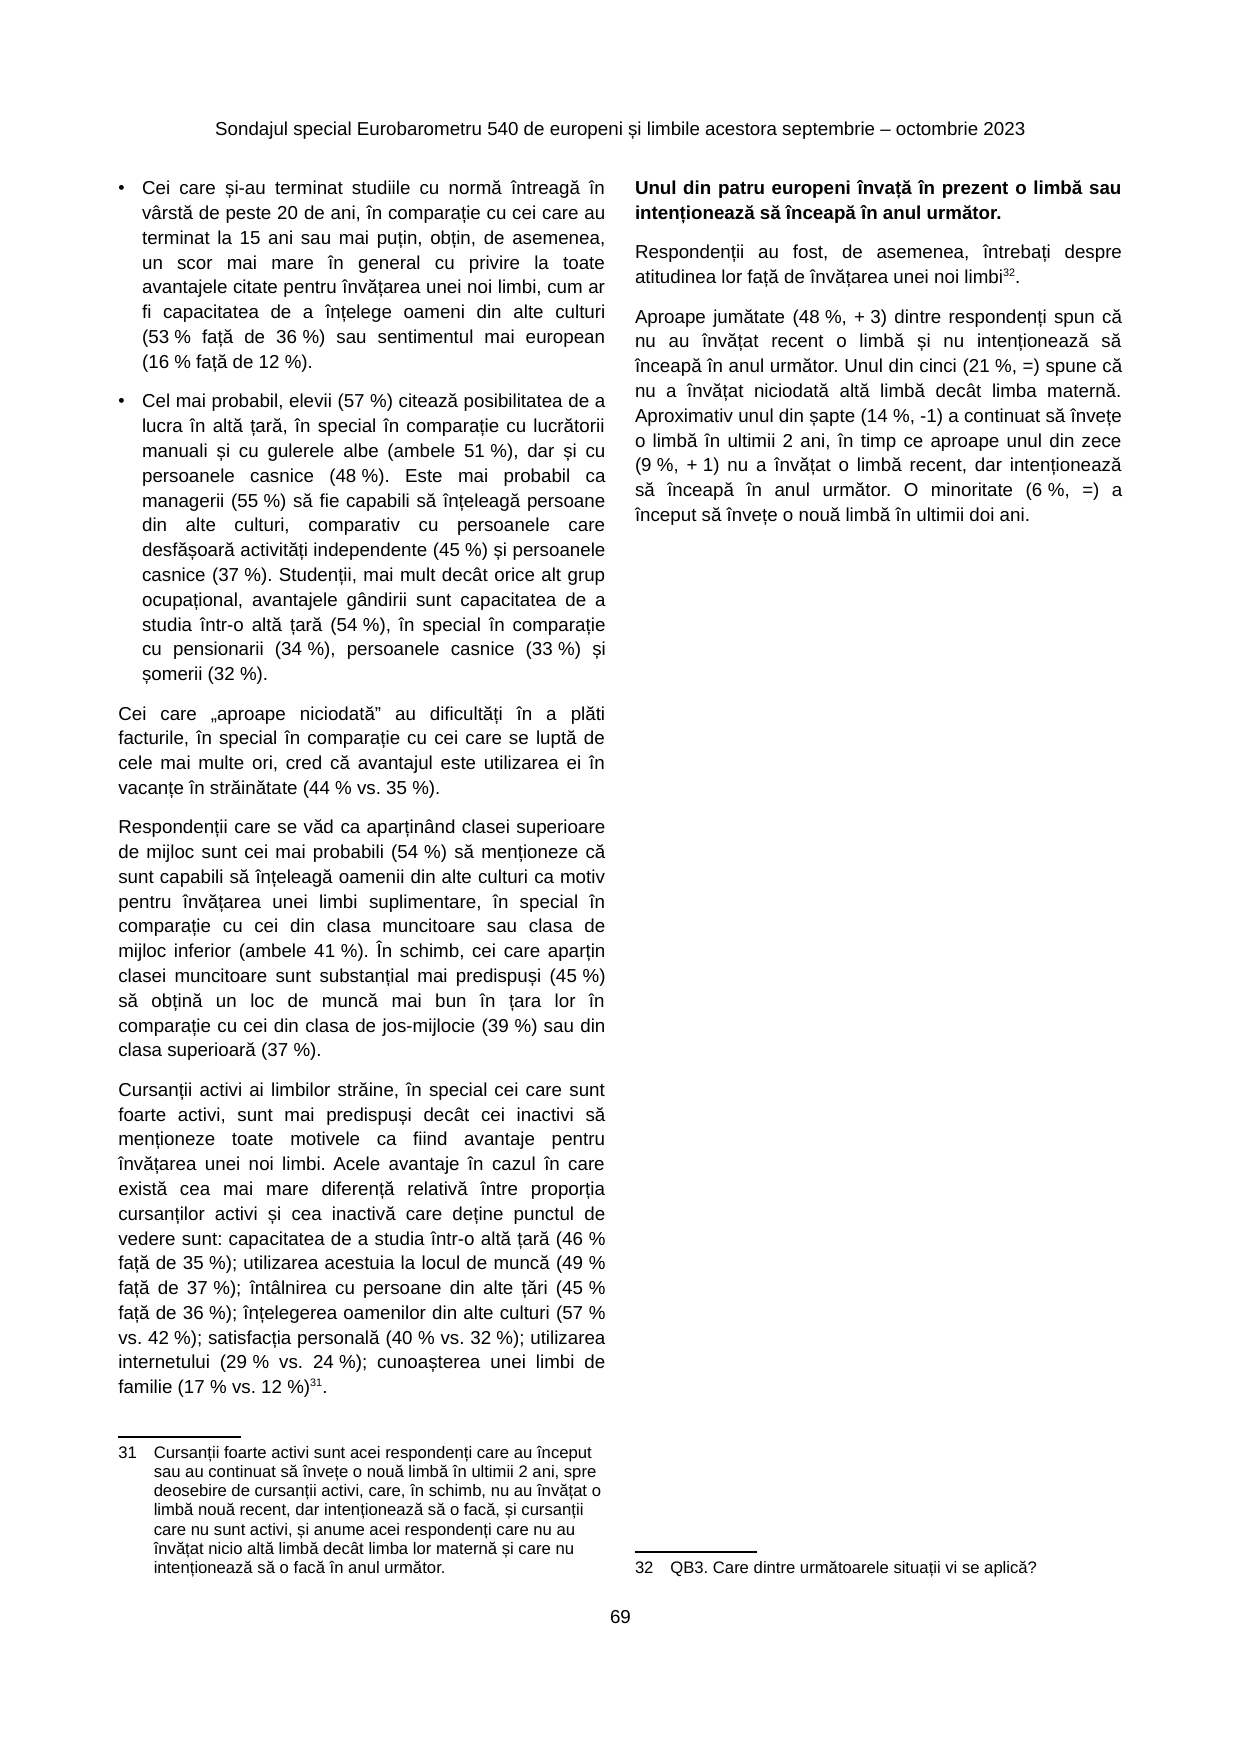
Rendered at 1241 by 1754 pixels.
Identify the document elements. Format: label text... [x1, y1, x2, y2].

text Cursanții activi ai limbilor străine, în special cei care sunt foarte activi, sunt mai predispuși decât cei inactivi să menționeze toate motivele ca fiind avantaje pentru învățarea unei noi limbi. Acele avantaje în cazul în care există cea mai mare diferență relativă între proporția cursanților activi și cea inactivă care deține punctul de vedere sunt: capacitatea de a studia într-o altă țară (46 % față de 35 %); utilizarea acestuia la locul de muncă (49 % față de 37 %); întâlnirea cu persoane din alte țări (45 % față de 36 %); înțelegerea oamenilor din alte culturi (57 % vs. 42 %); satisfacția personală (40 % vs. 32 %); utilizarea internetului (29 % vs. 24 %); cunoașterea unei limbi de familie (17 % vs. 12 %). [118, 1078, 605, 1398]
text Cei care „aproape niciodată” au dificultăți în a plăti facturile, în special în comparație cu cei care se luptă de cele mai multe ori, cred că avantajul este utilizarea ei în vacanțe în străinătate (44 % vs. 35 %). [118, 702, 605, 798]
list Cei care și-au terminat studiile cu normă întreagă în vârstă de peste 20 de ani, în comparație cu cei care au terminat la 15 ani sau mai puțin, obțin, de asemenea, un scor mai mare în general cu privire la toate avantajele citate pentru învățarea unei noi limbi, cum ar fi capacitatea de a înțelege oameni din alte culturi (53 % față de 36 %) sau sentimentul mai european (16 % față de 12 %). [118, 177, 605, 372]
text Respondenții au fost, de asemenea, întrebați despre atitudinea lor față de învățarea unei noi limbi. [635, 241, 1122, 288]
text Unul din patru europeni învață în prezent o limbă sau intenționează să înceapă în anul următor. [635, 177, 1122, 223]
text QB3. Care dintre următoarele situații vi se aplică? [635, 1558, 1122, 1577]
list Cel mai probabil, elevii (57 %) citează posibilitatea de a lucra în altă țară, în special în comparație cu lucrătorii manuali și cu gulerele albe (ambele 51 %), dar și cu persoanele casnice (48 %). Este mai probabil ca managerii (55 %) să fie capabili să înțeleagă persoane din alte culturi, comparativ cu persoanele care desfășoară activități independente (45 %) și persoanele casnice (37 %). Studenții, mai mult decât orice alt grup ocupațional, avantajele gândirii sunt capacitatea de a studia într-o altă țară (54 %), în special în comparație cu pensionarii (34 %), persoanele casnice (33 %) și șomerii (32 %). [118, 390, 605, 684]
text Respondenții care se văd ca aparținând clasei superioare de mijloc sunt cei mai probabili (54 %) să menționeze că sunt capabili să înțeleagă oamenii din alte culturi ca motiv pentru învățarea unei limbi suplimentare, în special în comparație cu cei din clasa muncitoare sau clasa de mijloc inferior (ambele 41 %). În schimb, cei care aparțin clasei muncitoare sunt substanțial mai predispuși (45 %) să obțină un loc de muncă mai bun în țara lor în comparație cu cei din clasa de jos-mijlocie (39 %) sau din clasa superioară (37 %). [118, 816, 605, 1061]
text Cursanții foarte activi sunt acei respondenți care au început sau au continuat să învețe o nouă limbă în ultimii 2 ani, spre deosebire de cursanții activi, care, în schimb, nu au învățat o limbă nouă recent, dar intenționează să o facă, și cursanții care nu sunt activi, și anume acei respondenți care nu au învățat nicio altă limbă decât limba lor maternă și care nu intenționează să o facă în anul următor. [118, 1443, 605, 1577]
text Aproape jumătate (48 %, + 3) dintre respondenți spun că nu au învățat recent o limbă și nu intenționează să înceapă în anul următor. Unul din cinci (21 %, =) spune că nu a învățat niciodată altă limbă decât limba maternă. Aproximativ unul din șapte (14 %, -1) a continuat să învețe o limbă în ultimii 2 ani, în timp ce aproape unul din zece (9 %, + 1) nu a învățat o limbă recent, dar intenționează să înceapă în anul următor. O minoritate (6 %, =) a început să învețe o nouă limbă în ultimii doi ani. [635, 305, 1122, 525]
